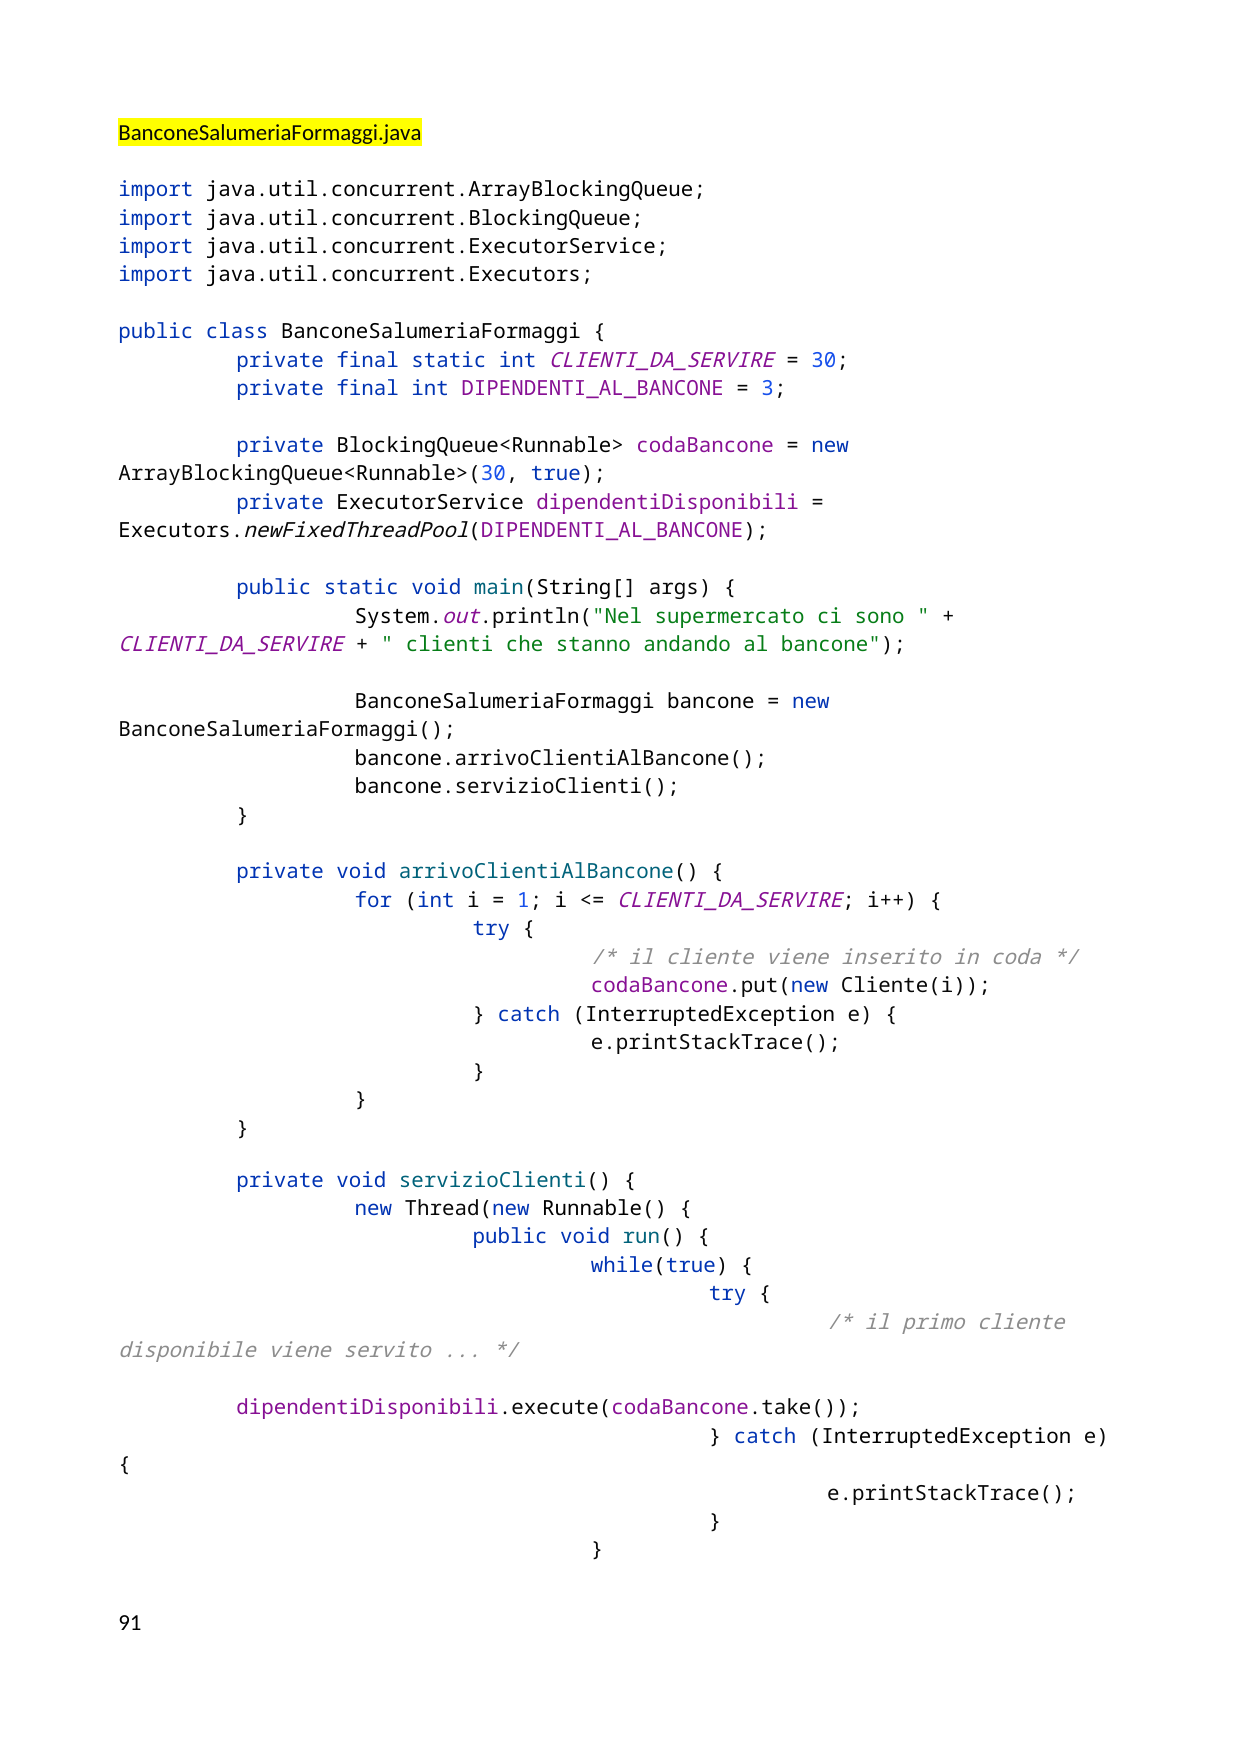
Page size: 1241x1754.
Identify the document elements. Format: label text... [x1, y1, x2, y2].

text BanconeSalumeriaFormaggi.java [118, 118, 1122, 146]
text import java.util.concurrent.ArrayBlockingQueue; import java.util.concurrent.BlockingQueue; import java.util.concurrent.ExecutorService; import java.util.concurrent.Executors; public class BanconeSalumeriaFormaggi { private final static int CLIENTI_DA_SERVIRE = 30; private final int DIPENDENTI_AL_BANCONE = 3; private BlockingQueue<Runnable> codaBancone = new ArrayBlockingQueue<Runnable>(30, true); private ExecutorService dipendentiDisponibili = Executors.newFixedThreadPool(DIPENDENTI_AL_BANCONE); public static void main(String[] args) { System.out.println("Nel supermercato ci sono " + CLIENTI_DA_SERVIRE + " clienti che stanno andando al bancone"); BanconeSalumeriaFormaggi bancone = new BanconeSalumeriaFormaggi(); bancone.arrivoClientiAlBancone(); bancone.servizioClienti(); } private void arrivoClientiAlBancone() { for (int i = 1; i <= CLIENTI_DA_SERVIRE; i++) { try { /* il cliente viene inserito in coda */ codaBancone.put(new Cliente(i)); } catch (InterruptedException e) { e.printStackTrace(); } } } private void servizioClienti() { new Thread(new Runnable() { public void run() { while(true) { try { /* il primo cliente disponibile viene servito ... */ dipendentiDisponibili.execute(codaBancone.take()); } catch (InterruptedException e) { e.printStackTrace(); } } [118, 174, 1122, 1563]
